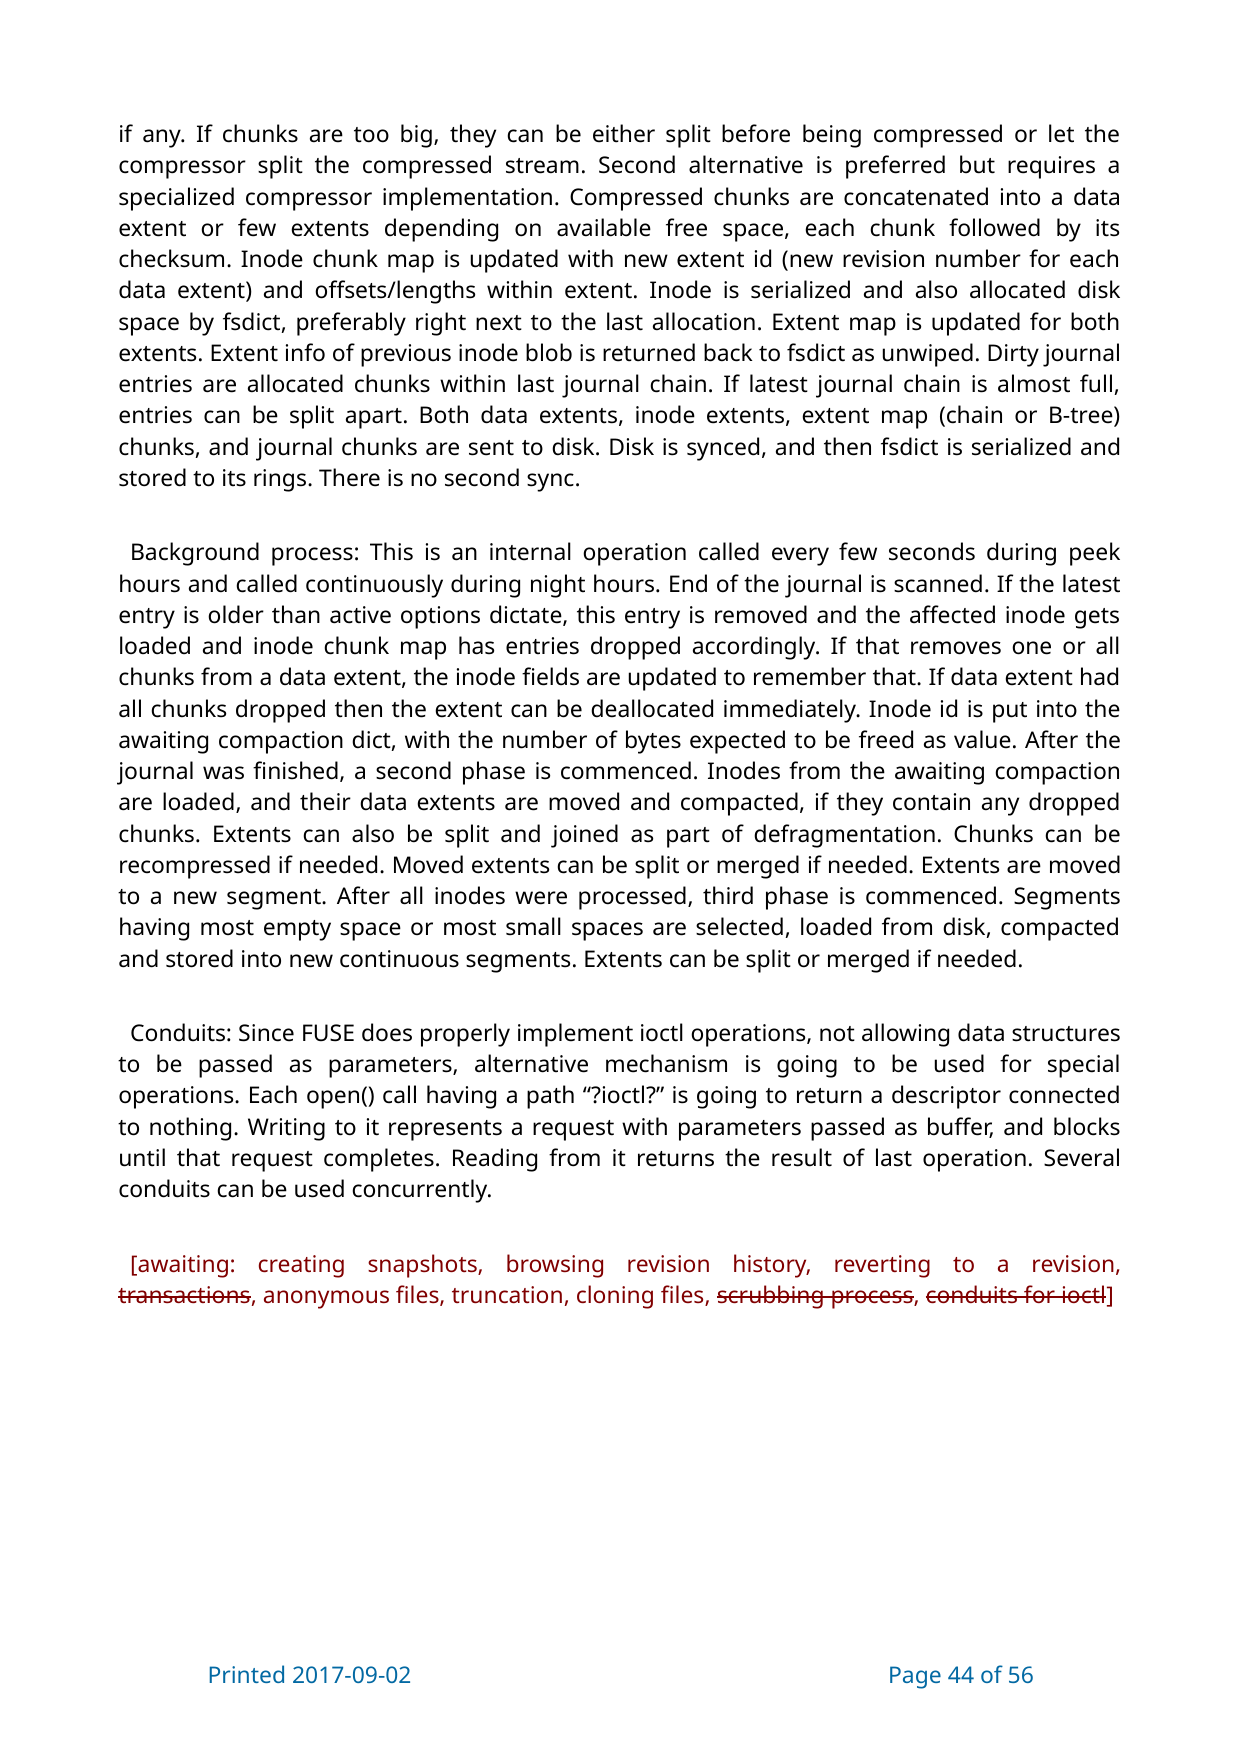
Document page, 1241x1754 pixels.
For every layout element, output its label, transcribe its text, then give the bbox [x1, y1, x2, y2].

text Background process: This is an internal operation called every few seconds during peek hours and called continuously during night hours. End of the journal is scanned. If the latest entry is older than active options dictate, this entry is removed and the affected inode gets loaded and inode chunk map has entries dropped accordingly. If that removes one or all chunks from a data extent, the inode fields are updated to remember that. If data extent had all chunks dropped then the extent can be deallocated immediately. Inode id is put into the awaiting compaction dict, with the number of bytes expected to be freed as value. After the journal was finished, a second phase is commenced. Inodes from the awaiting compaction are loaded, and their data extents are moved and compacted, if they contain any dropped chunks. Extents can also be split and joined as part of defragmentation. Chunks can be recompressed if needed. Moved extents can be split or merged if needed. Extents are moved to a new segment. After all inodes were processed, third phase is commenced. Segments having most empty space or most small spaces are selected, loaded from disk, compacted and stored into new continuous segments. Extents can be split or merged if needed. [118, 536, 1122, 974]
text Conduits: Since FUSE does properly implement ioctl operations, not allowing data structures to be passed as parameters, alternative mechanism is going to be used for special operations. Each open() call having a path “?ioctl?” is going to return a descriptor connected to nothing. Writing to it represents a request with parameters passed as buffer, and blocks until that request completes. Reading from it returns the result of last operation. Several conduits can be used concurrently. [118, 1017, 1122, 1204]
text if any. If chunks are too big, they can be either split before being compressed or let the compressor split the compressed stream. Second alternative is preferred but requires a specialized compressor implementation. Compressed chunks are concatenated into a data extent or few extents depending on available free space, each chunk followed by its checksum. Inode chunk map is updated with new extent id (new revision number for each data extent) and offsets/lengths within extent. Inode is serialized and also allocated disk space by fsdict, preferably right next to the last allocation. Extent map is updated for both extents. Extent info of previous inode blob is returned back to fsdict as unwiped. Dirty journal entries are allocated chunks within last journal chain. If latest journal chain is almost full, entries can be split apart. Both data extents, inode extents, extent map (chain or B-tree) chunks, and journal chunks are sent to disk. Disk is synced, and then fsdict is serialized and stored to its rings. There is no second sync. [118, 118, 1122, 493]
text [awaiting: creating snapshots, browsing revision history, reverting to a revision, transactions, anonymous files, truncation, cloning files, scrubbing process, conduits for ioctl] [118, 1247, 1122, 1310]
